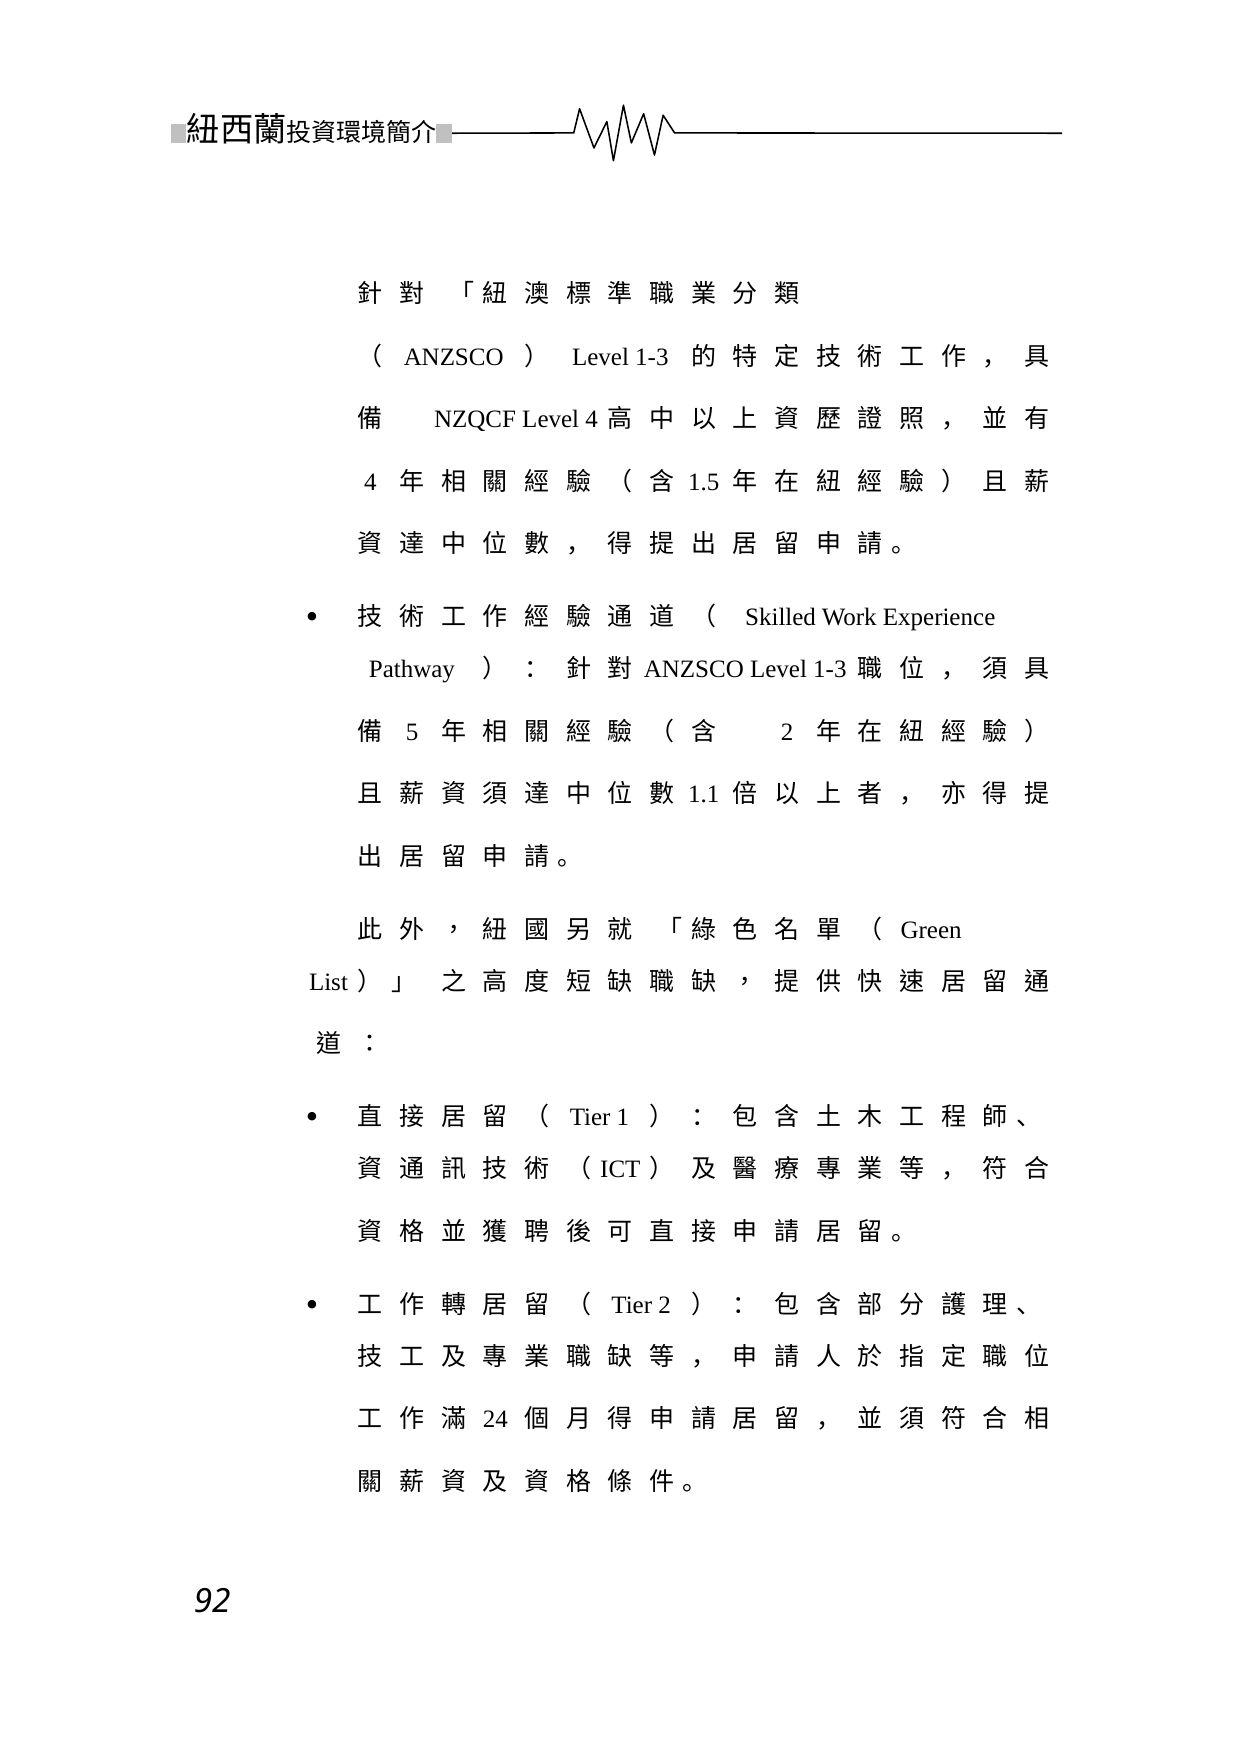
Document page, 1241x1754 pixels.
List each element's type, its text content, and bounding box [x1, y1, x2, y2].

list 技術工作經驗通道（Skilled Work Experience Pathway）：針對ANZSCO Level 1-3職位，須具備5年相關經驗（含 2年在紐經驗）且薪資須達中位數1.1倍以上者，亦得提出居留申請。 [293, 563, 1058, 875]
list 針對「紐澳標準職業分類（ANZSCO）Level 1-3的特定技術工作，具備 NZQCF Level 4高中以上資歷證照，並有4年相關經驗（含1.5年在紐經驗）且薪資達中位數，得提出居留申請。 [293, 250, 1058, 563]
text 此外，紐國另就「綠色名單（Green List）」之高度短缺職缺，提供快速居留通道： [281, 875, 1058, 1063]
list 直接居留（Tier 1）：包含土木工程師、資通訊技術（ICT）及醫療專業等，符合資格並獲聘後可直接申請居留。 [293, 1063, 1058, 1250]
list 工作轉居留（Tier 2）：包含部分護理、技工及專業職缺等，申請人於指定職位工作滿24個月得申請居留，並須符合相關薪資及資格條件。 [293, 1250, 1058, 1500]
